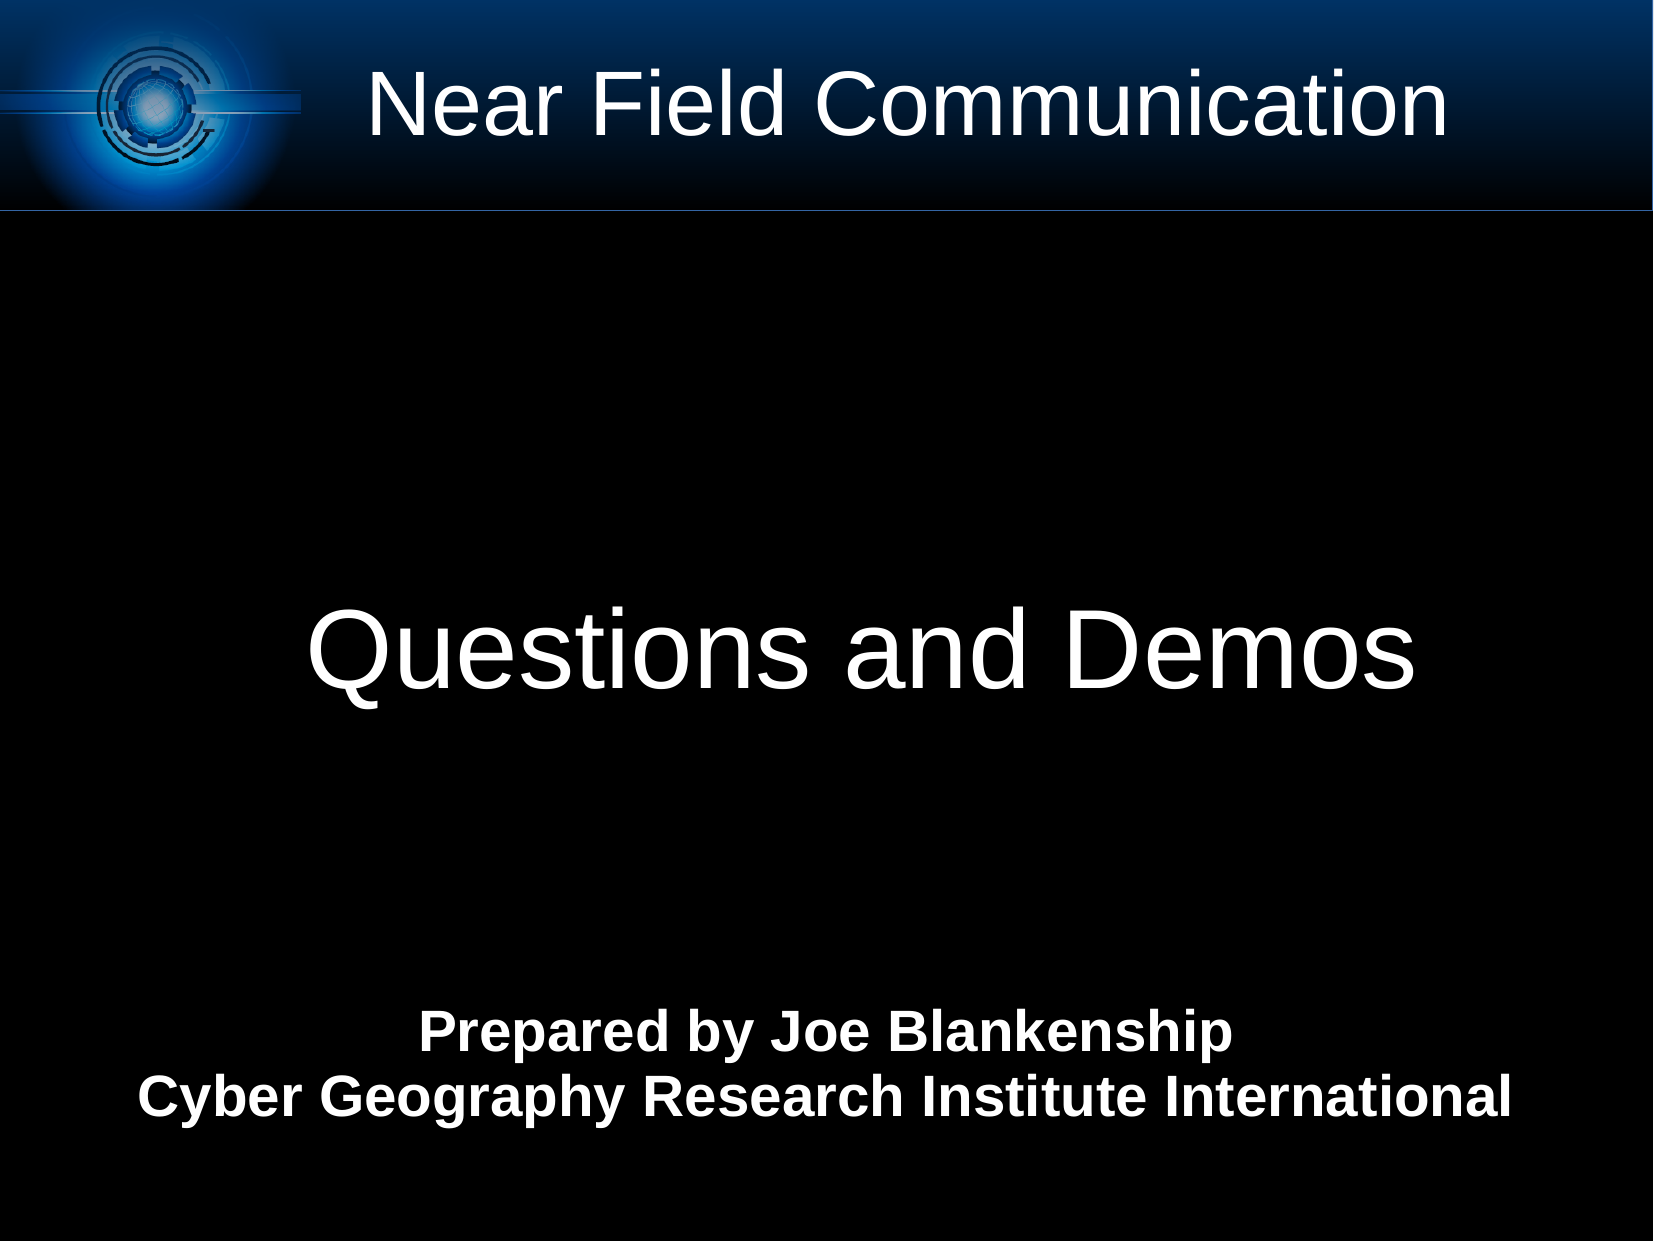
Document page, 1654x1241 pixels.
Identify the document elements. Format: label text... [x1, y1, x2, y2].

title Near Field Communication [165, 0, 1653, 208]
title Prepared by Joe Blankenship Cyber Geography Research Institute International [98, 990, 1554, 1138]
list Questions and Demos [82, 586, 1571, 737]
picture [0, 88, 301, 210]
